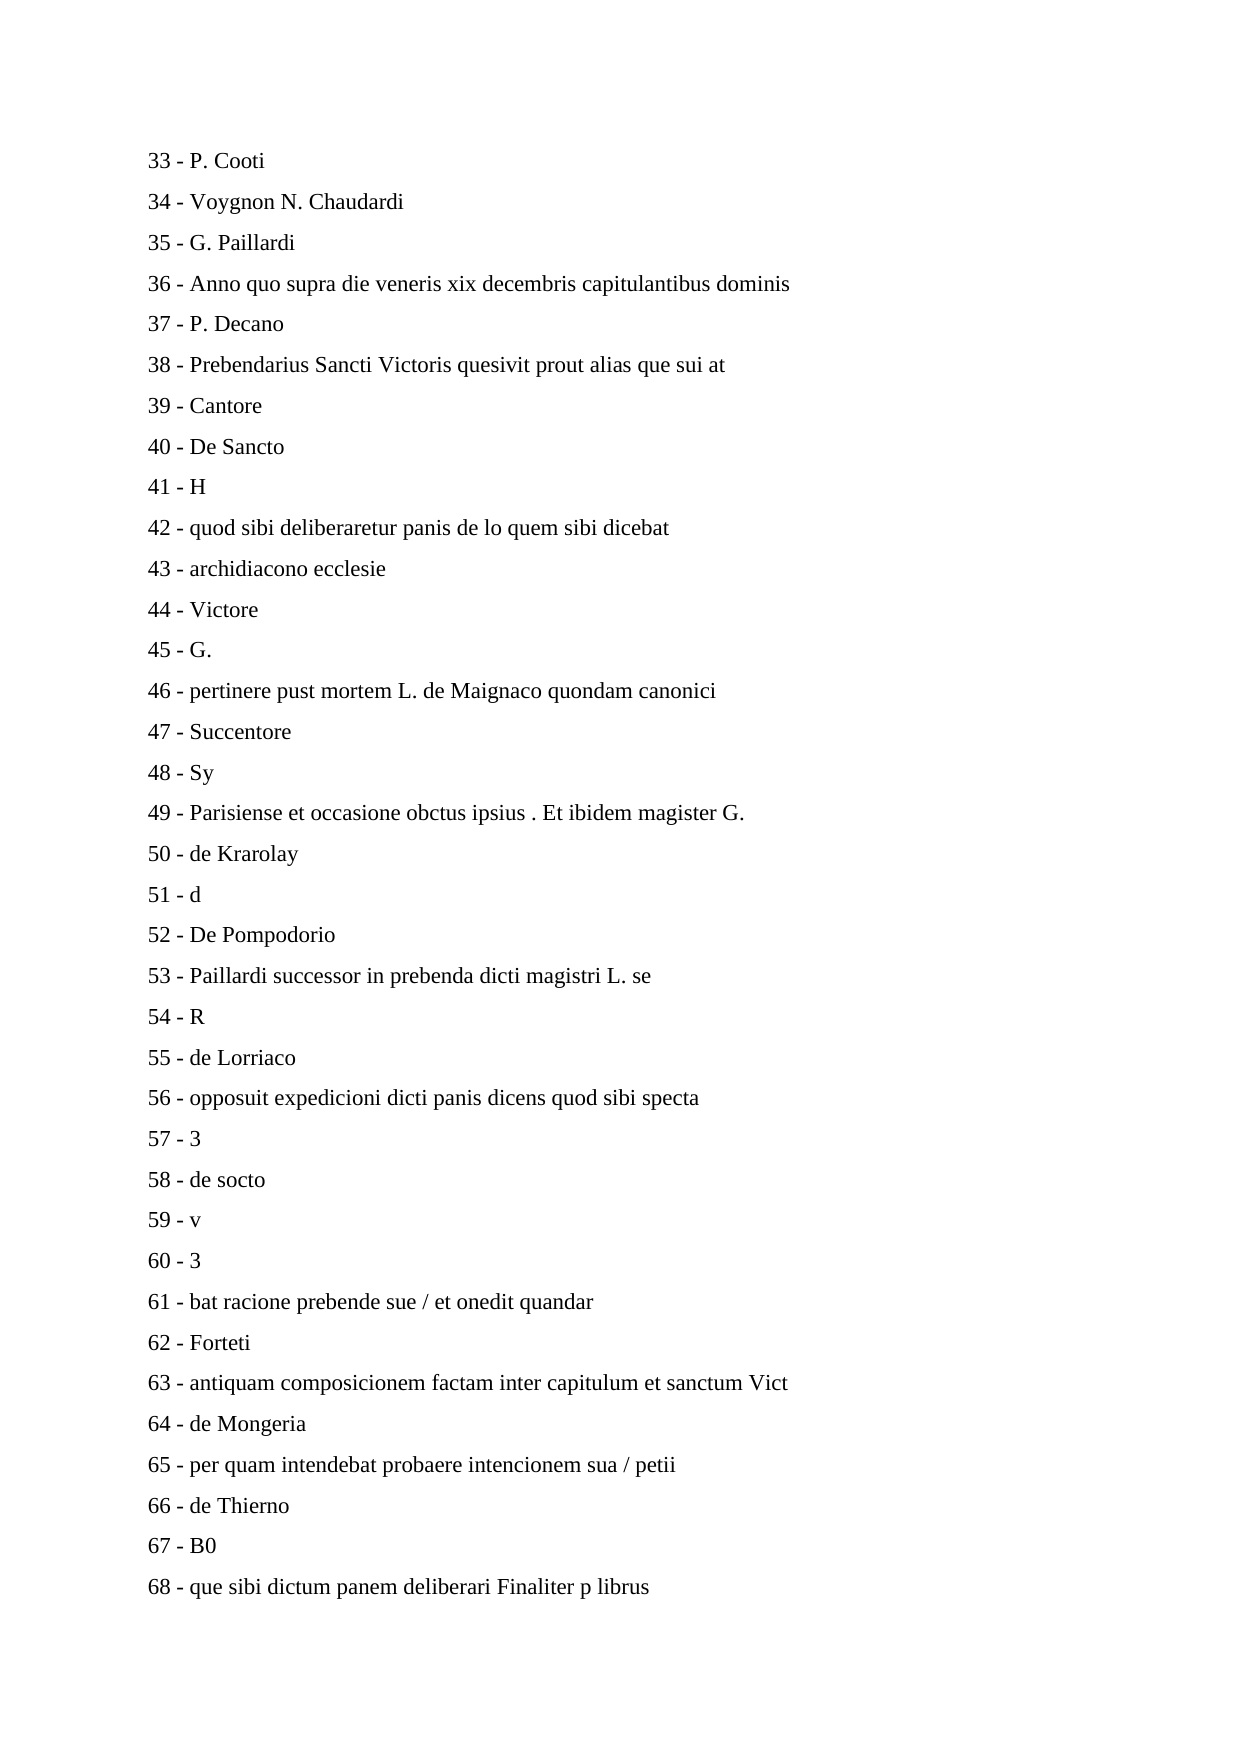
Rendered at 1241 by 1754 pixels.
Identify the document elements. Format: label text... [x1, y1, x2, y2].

text 54 - R [148, 1003, 1093, 1029]
text 36 - Anno quo supra die veneris xix decembris capitulantibus dominis [148, 270, 1093, 296]
text 56 - opposuit expedicioni dicti panis dicens quod sibi specta [148, 1084, 1093, 1111]
text 65 - per quam intendebat probaere intencionem sua / petii [148, 1451, 1093, 1477]
text 52 - De Pompodorio [148, 921, 1093, 948]
text 62 - Forteti [148, 1329, 1093, 1355]
text 53 - Paillardi successor in prebenda dicti magistri L. se [148, 962, 1093, 988]
text 47 - Succentore [148, 718, 1093, 744]
text 37 - P. Decano [148, 311, 1093, 337]
text 60 - 3 [148, 1247, 1093, 1274]
text 46 - pertinere pust mortem L. de Maignaco quondam canonici [148, 677, 1093, 703]
text 67 - B0 [148, 1532, 1093, 1559]
text 55 - de Lorriaco [148, 1044, 1093, 1070]
text 43 - archidiacono ecclesie [148, 555, 1093, 581]
text 51 - d [148, 881, 1093, 907]
text 63 - antiquam composicionem factam inter capitulum et sanctum Vict [148, 1369, 1093, 1396]
text 33 - P. Cooti [148, 148, 1093, 174]
text 39 - Cantore [148, 392, 1093, 418]
text 48 - Sy [148, 758, 1093, 785]
text 35 - G. Paillardi [148, 229, 1093, 255]
text 49 - Parisiense et occasione obctus ipsius . Et ibidem magister G. [148, 799, 1093, 826]
text 57 - 3 [148, 1125, 1093, 1151]
text 34 - Voygnon N. Chaudardi [148, 188, 1093, 215]
text 40 - De Sancto [148, 433, 1093, 459]
text 44 - Victore [148, 596, 1093, 622]
text 38 - Prebendarius Sancti Victoris quesivit prout alias que sui at [148, 351, 1093, 378]
text 58 - de socto [148, 1166, 1093, 1192]
text 59 - v [148, 1207, 1093, 1233]
text 61 - bat racione prebende sue / et onedit quandar [148, 1288, 1093, 1314]
text 68 - que sibi dictum panem deliberari Finaliter p librus [148, 1573, 1093, 1599]
text 45 - G. [148, 636, 1093, 663]
text 50 - de Krarolay [148, 840, 1093, 866]
text 41 - H [148, 473, 1093, 500]
text 64 - de Mongeria [148, 1410, 1093, 1437]
text 42 - quod sibi deliberaretur panis de lo quem sibi dicebat [148, 514, 1093, 541]
text 66 - de Thierno [148, 1492, 1093, 1518]
